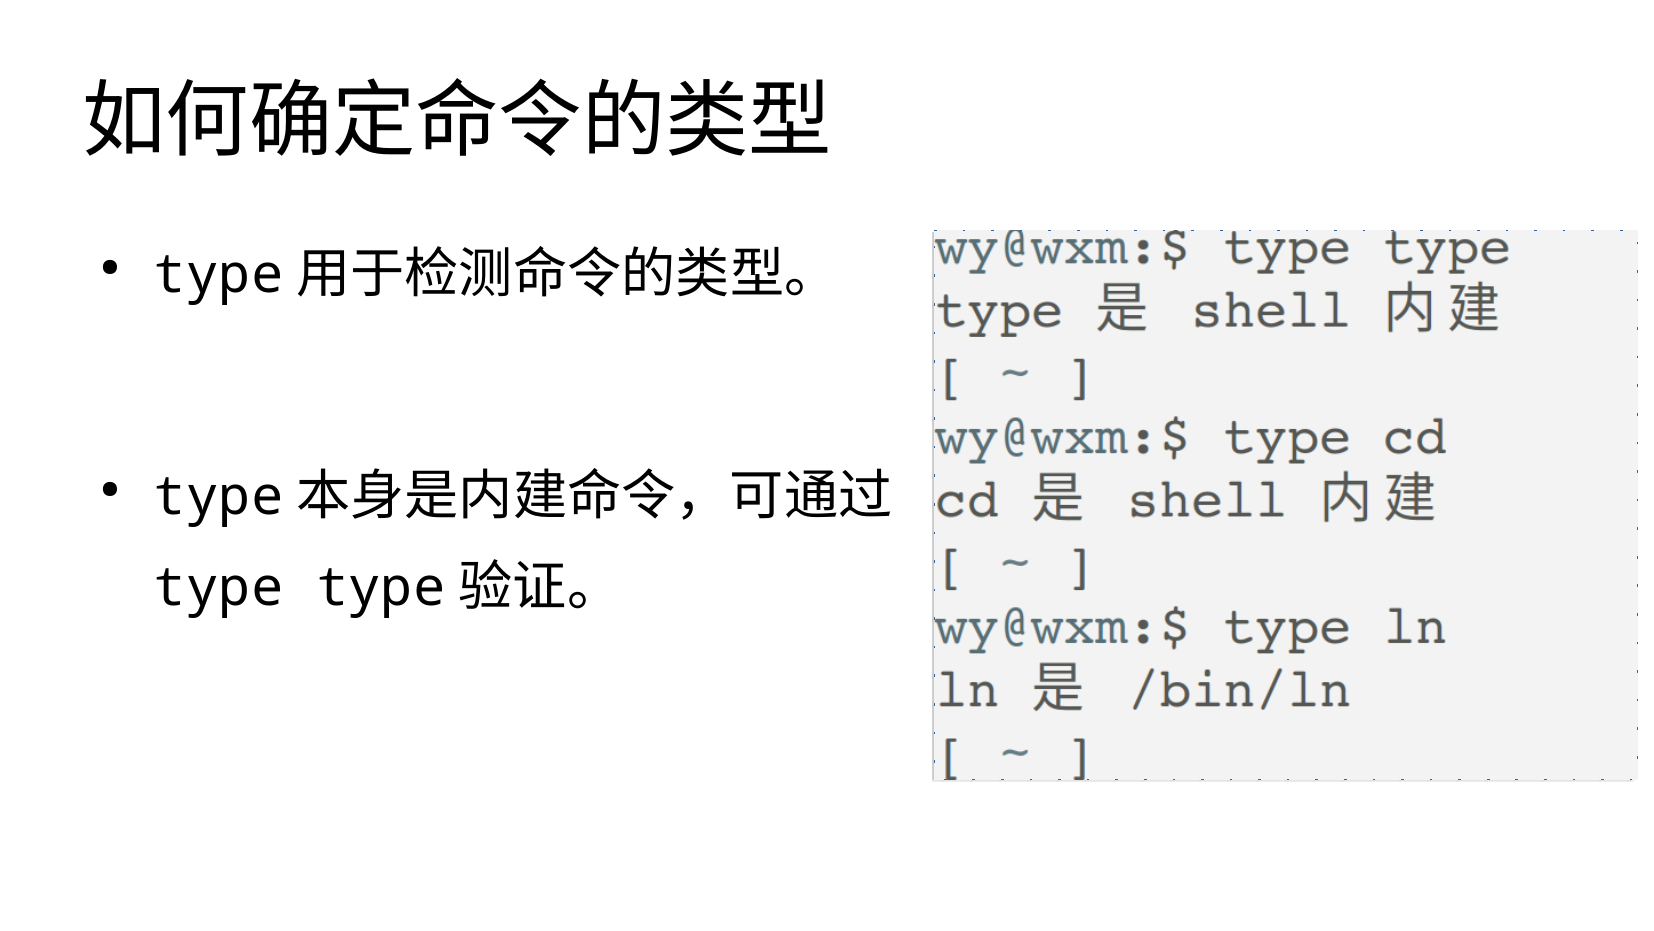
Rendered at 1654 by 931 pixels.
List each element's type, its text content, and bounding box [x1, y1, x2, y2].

title 如何确定命令的类型 [82, 37, 1571, 189]
picture [934, 230, 1638, 780]
list type用于检测命令的类型。 type本身是内建命令，可通过type type验证。 [82, 217, 957, 758]
